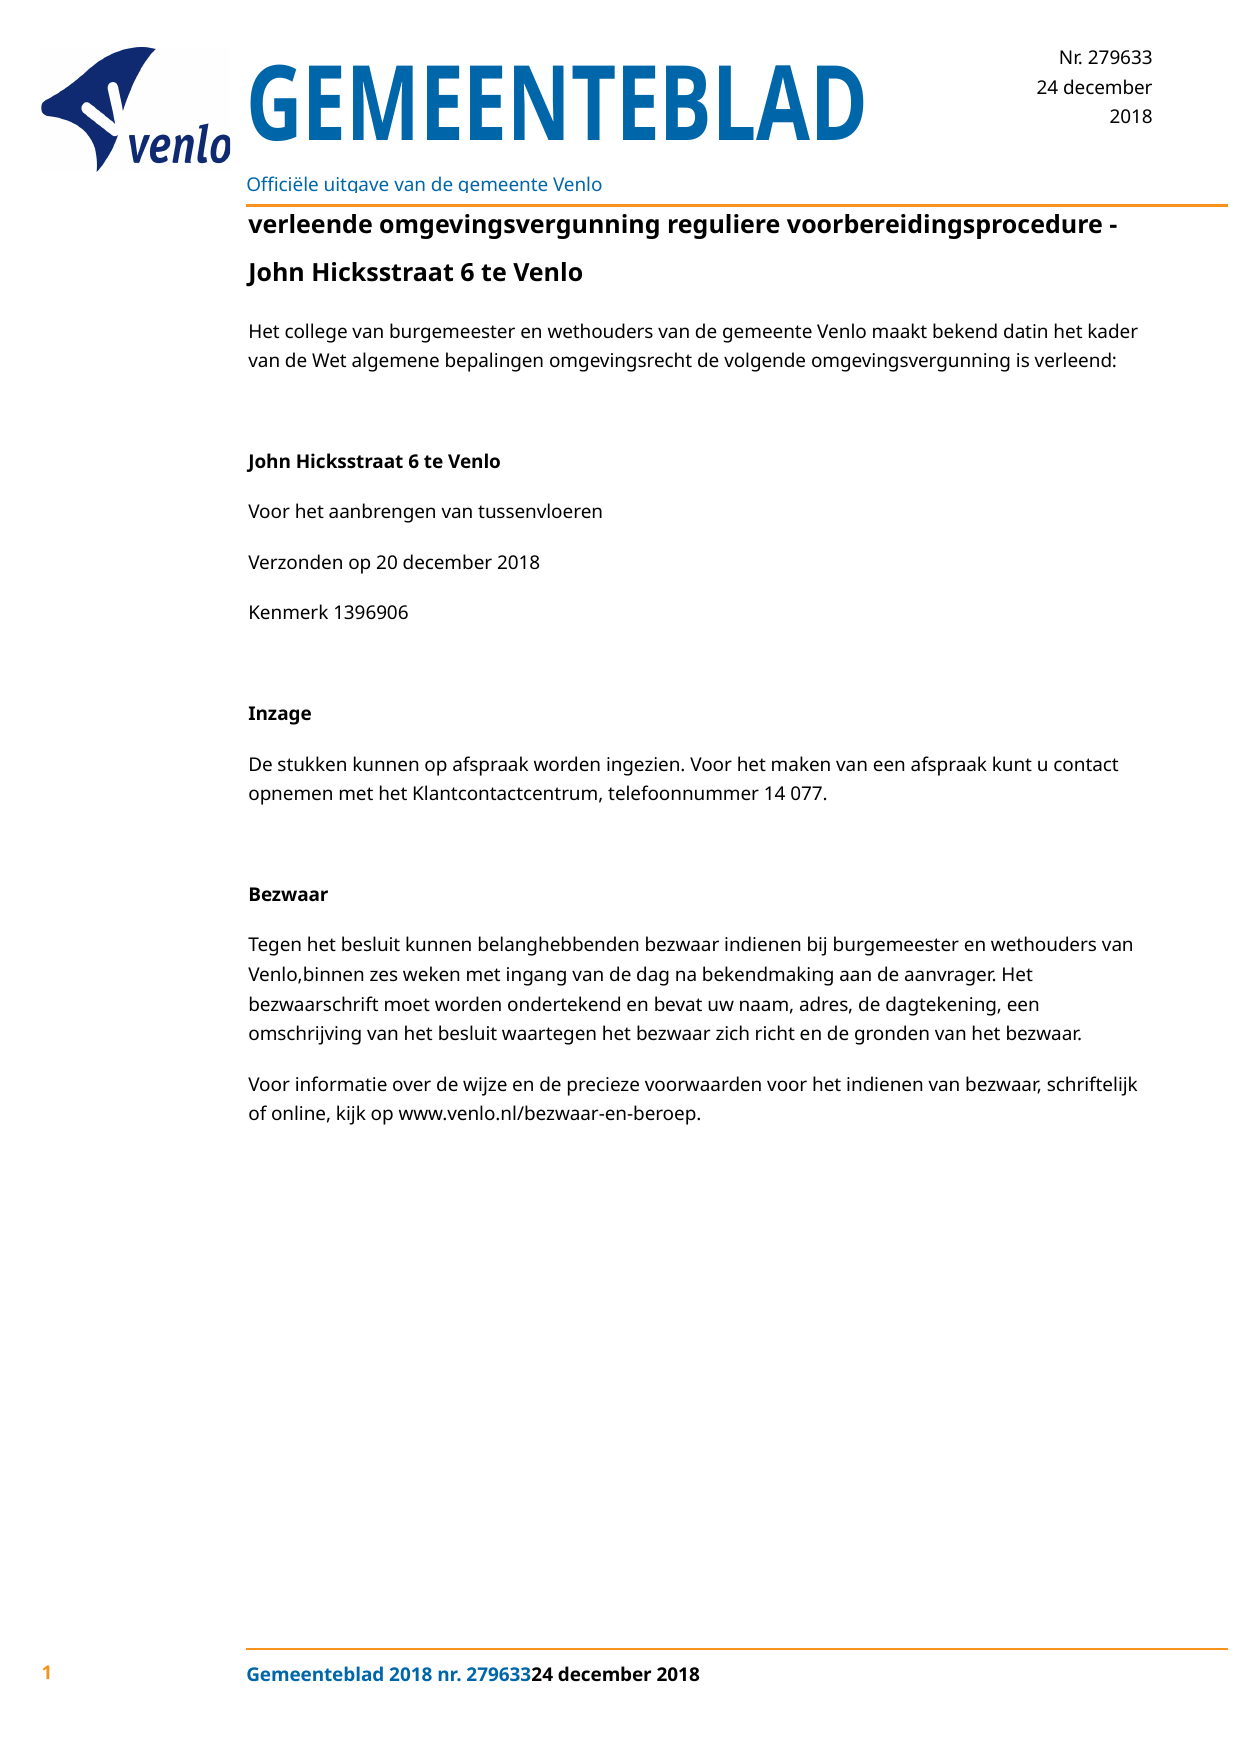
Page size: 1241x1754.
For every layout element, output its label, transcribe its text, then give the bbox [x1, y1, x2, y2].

text Kenmerk 1396906 [248, 599, 1152, 625]
picture [41, 47, 231, 172]
text Inzage [248, 700, 1152, 726]
text Voor het aanbrengen van tussenvloeren [248, 499, 1152, 524]
text De stukken kunnen op afspraak worden ingezien. Voor het maken van een afspraak kunt u contact opnemen met het Klantcontactcentrum, telefoonnummer 14 077. [248, 751, 1152, 806]
text Tegen het besluit kunnen belanghebbenden bezwaar indienen bij burgemeester en wethouders van Venlo,binnen zes weken met ingang van de dag na bekendmaking aan de aanvrager. Het bezwaarschrift moet worden ondertekend en bevat uw naam, adres, de dagtekening, een omschrijving van het besluit waartegen het bezwaar zich richt en de gronden van het bezwaar. [248, 932, 1152, 1046]
text Voor informatie over de wijze en de precieze voorwaarden voor het indienen van bezwaar, schriftelijk of online, kijk op www.venlo.nl/bezwaar-en-beroep. [248, 1071, 1152, 1126]
text verleende omgevingsvergunning reguliere voorbereidingsprocedure - John Hicksstraat 6 te Venlo [248, 207, 1152, 288]
text Bezwaar [248, 881, 1152, 907]
text John Hicksstraat 6 te Venlo [248, 448, 1152, 474]
text Het college van burgemeester en wethouders van de gemeente Venlo maakt bekend datin het kader van de Wet algemene bepalingen omgevingsrecht de volgende omgevingsvergunning is verleend: [248, 318, 1152, 373]
text Verzonden op 20 december 2018 [248, 549, 1152, 575]
